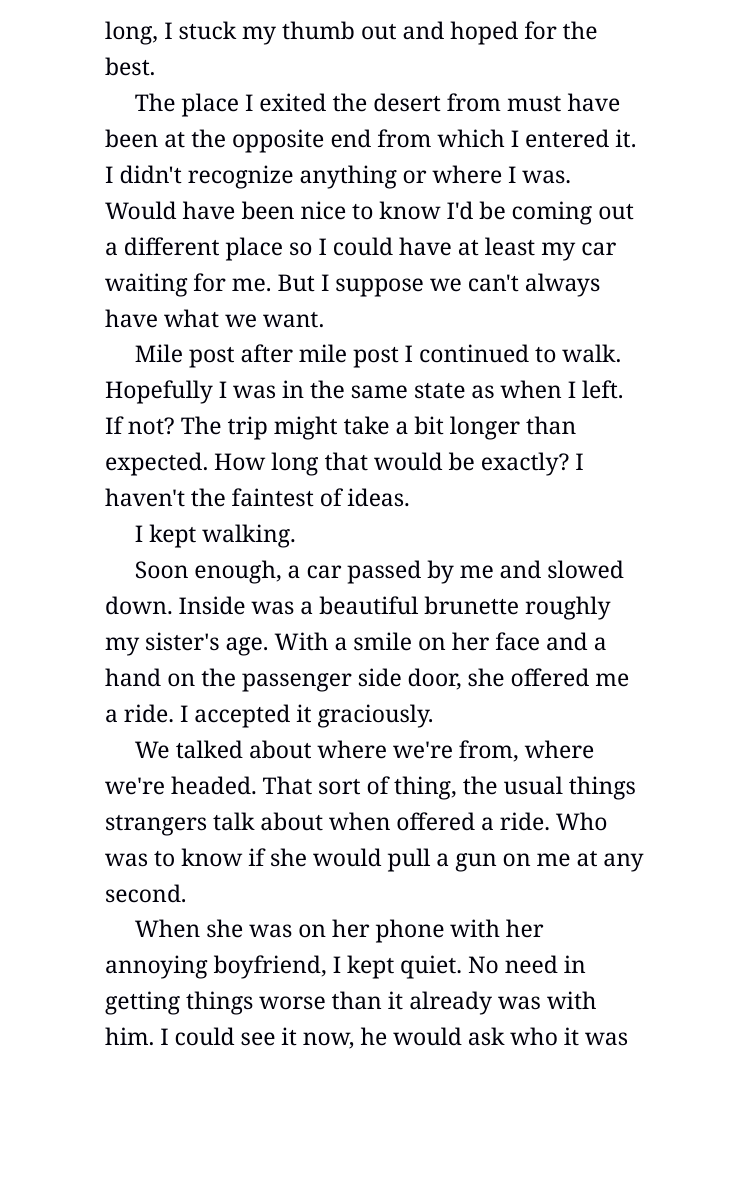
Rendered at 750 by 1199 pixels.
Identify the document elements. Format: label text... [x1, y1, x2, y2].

text long, I stuck my thumb out and hoped for the best. [105, 15, 645, 82]
text Soon enough, a car passed by me and slowed down. Inside was a beautiful brunette roughly my sister's age. With a smile on her face and a hand on the passenger side door, she offered me a ride. I accepted it graciously. [105, 554, 645, 729]
text The place I exited the desert from must have been at the opposite end from which I entered it. I didn't recognize anything or where I was. Would have been nice to know I'd be coming out a different place so I could have at least my car waiting for me. But I suppose we can't always have what we want. [105, 87, 645, 334]
text Mile post after mile post I continued to walk. Hopefully I was in the same state as when I left. If not? The trip might take a bit longer than expected. How long that would be exactly? I haven't the faintest of ideas. [105, 338, 645, 513]
text I kept walking. [105, 518, 645, 549]
text We talked about where we're from, where we're headed. That sort of thing, the usual things strangers talk about when offered a ride. Who was to know if she would pull a gun on me at any second. [105, 734, 645, 909]
text When she was on her phone with her annoying boyfriend, I kept quiet. No need in getting things worse than it already was with him. I could see it now, he would ask who it was [105, 913, 645, 1052]
